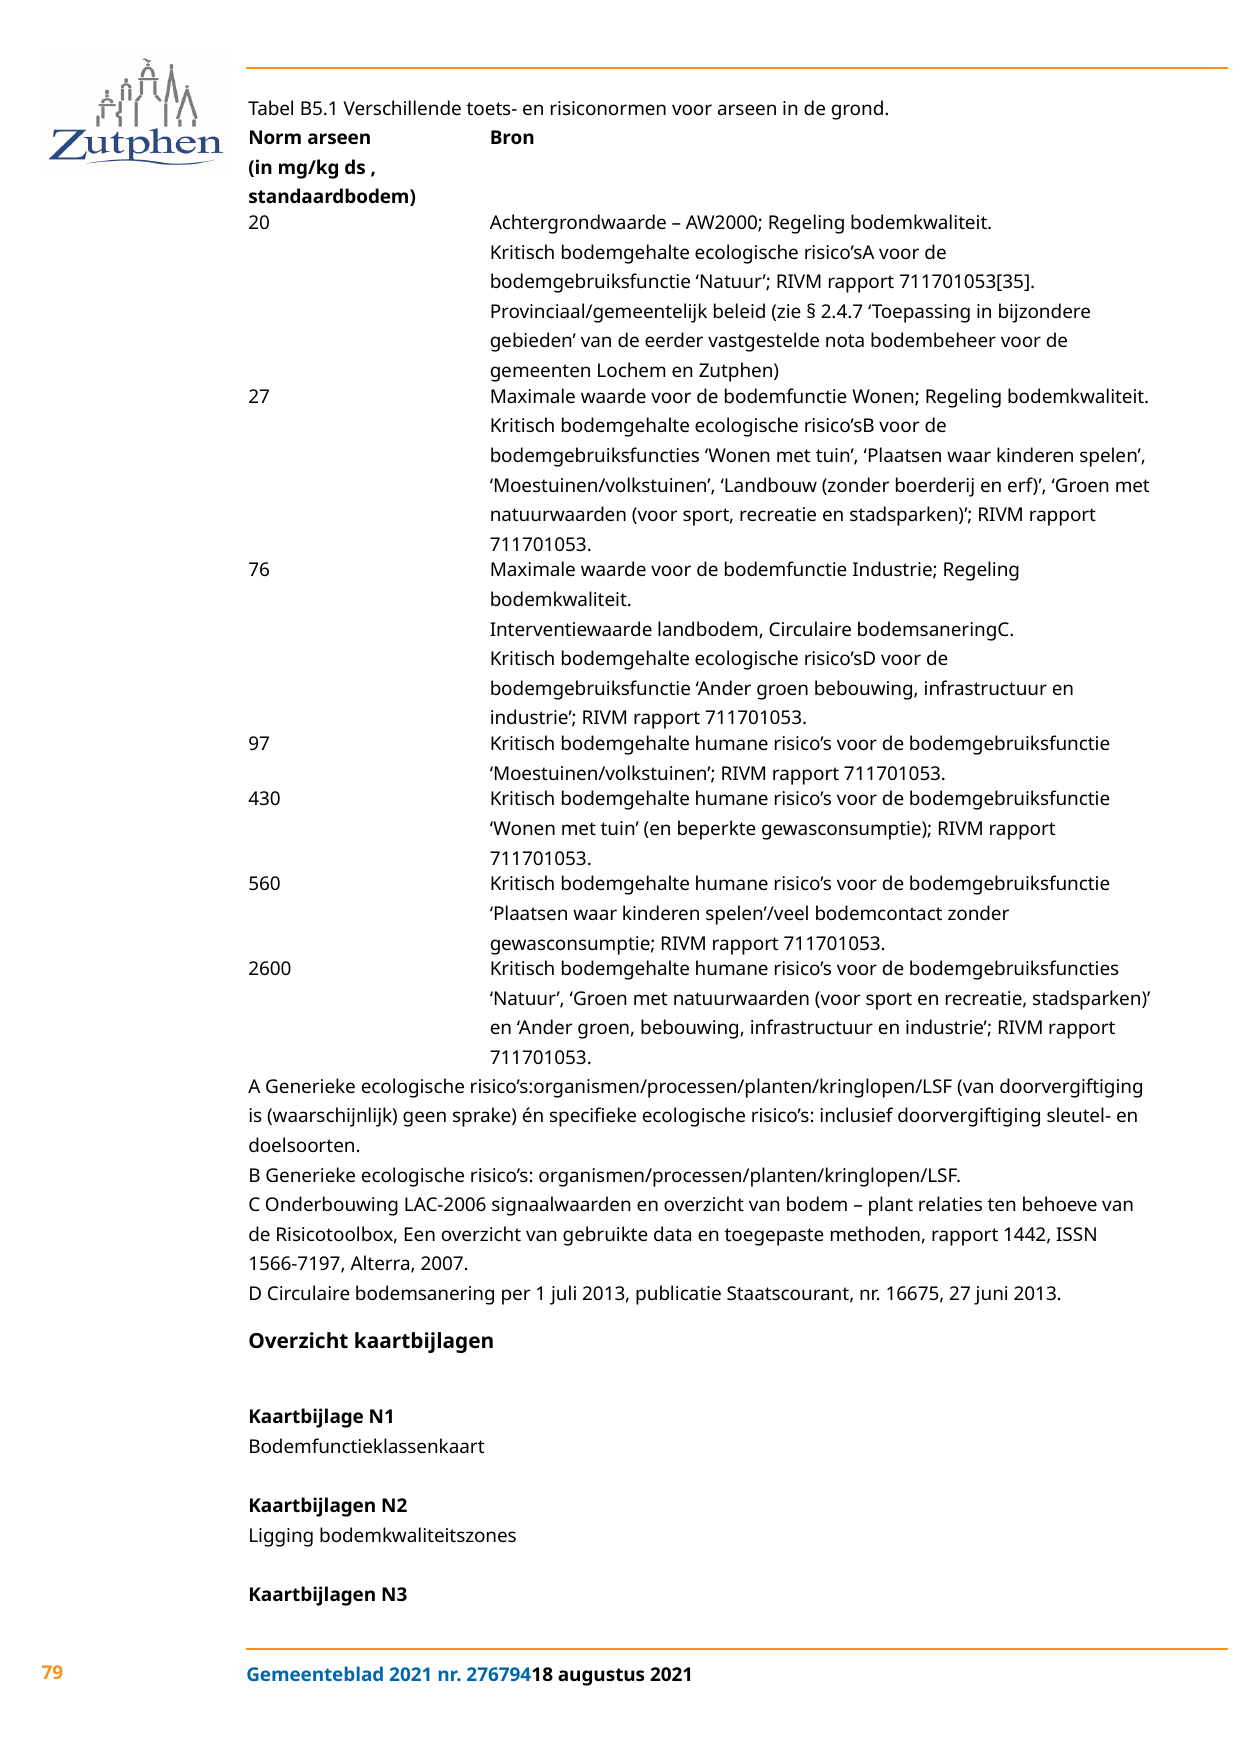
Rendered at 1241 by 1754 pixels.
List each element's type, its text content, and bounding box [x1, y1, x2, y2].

text Kaartbijlage N1 [248, 1403, 1152, 1429]
table_header Bron [490, 125, 1152, 209]
picture [41, 47, 231, 172]
table_cell Kritisch bodemgehalte humane risico’s voor de bodemgebruiksfunctie ‘Wonen met tuin’ (en beperkte gewasconsumptie); RIVM rapport 711701053. [490, 786, 1152, 871]
table_cell Kritisch bodemgehalte humane risico’s voor de bodemgebruiksfuncties ‘Natuur’, ‘Groen met natuurwaarden (voor sport en recreatie, stadsparken)’ en ‘Ander groen, bebouwing, infrastructuur en industrie’; RIVM rapport 711701053. [490, 955, 1152, 1070]
table_cell Maximale waarde voor de bodemfunctie Wonen; Regeling bodemkwaliteit. Kritisch bodemgehalte ecologische risico’sB voor de bodemgebruiksfuncties ‘Wonen met tuin’, ‘Plaatsen waar kinderen spelen’, ‘Moestuinen/volkstuinen’, ‘Landbouw (zonder boerderij en erf)’, ‘Groen met natuurwaarden (voor sport, recreatie en stadsparken)’; RIVM rapport 711701053. [490, 383, 1152, 557]
table_cell 97 [248, 730, 489, 786]
text Ligging bodemkwaliteitszones [248, 1522, 1152, 1548]
table_cell Kritisch bodemgehalte humane risico’s voor de bodemgebruiksfunctie ‘Moestuinen/volkstuinen’; RIVM rapport 711701053. [490, 730, 1152, 786]
table_cell Maximale waarde voor de bodemfunctie Industrie; Regeling bodemkwaliteit. Interventiewaarde landbodem, Circulaire bodemsaneringC. Kritisch bodemgehalte ecologische risico’sD voor de bodemgebruiksfunctie ‘Ander groen bebouwing, infrastructuur en industrie’; RIVM rapport 711701053. [490, 557, 1152, 730]
table_cell Achtergrondwaarde – AW2000; Regeling bodemkwaliteit. Kritisch bodemgehalte ecologische risico’sA voor de bodemgebruiksfunctie ‘Natuur’; RIVM rapport 711701053[35]. Provinciaal/gemeentelijk beleid (zie § 2.4.7 ‘Toepassing in bijzondere gebieden’ van de eerder vastgestelde nota bodembeheer voor de gemeenten Lochem en Zutphen) [490, 209, 1152, 383]
text Kaartbijlagen N3 [248, 1581, 1152, 1607]
text Kaartbijlagen N2 [248, 1492, 1152, 1518]
table_cell 27 [248, 383, 489, 557]
table_header Norm arseen (in mg/kg ds , standaardbodem) [248, 125, 489, 209]
text Bodemfunctieklassenkaart [248, 1433, 1152, 1459]
text B Generieke ecologische risico’s: organismen/processen/planten/kringlopen/LSF. [248, 1162, 1152, 1188]
table_cell 76 [248, 557, 489, 730]
table_cell 430 [248, 786, 489, 871]
table_cell 560 [248, 871, 489, 955]
text A Generieke ecologische risico’s:organismen/processen/planten/kringlopen/LSF (van doorvergiftiging is (waarschijnlijk) geen sprake) én specifieke ecologische risico’s: inclusief doorvergiftiging sleutel- en doelsoorten. [248, 1073, 1152, 1158]
table_cell 2600 [248, 955, 489, 1070]
text D Circulaire bodemsanering per 1 juli 2013, publicatie Staatscourant, nr. 16675, 27 juni 2013. [248, 1280, 1152, 1306]
table_cell Kritisch bodemgehalte humane risico’s voor de bodemgebruiksfunctie ‘Plaatsen waar kinderen spelen’/veel bodemcontact zonder gewasconsumptie; RIVM rapport 711701053. [490, 871, 1152, 955]
text Overzicht kaartbijlagen [248, 1326, 1152, 1354]
table_cell 20 [248, 209, 489, 383]
text C Onderbouwing LAC-2006 signaalwaarden en overzicht van bodem – plant relaties ten behoeve van de Risicotoolbox, Een overzicht van gebruikte data en toegepaste methoden, rapport 1442, ISSN 1566-7197, Alterra, 2007. [248, 1191, 1152, 1276]
text Tabel B5.1 Verschillende toets- en risiconormen voor arseen in de grond. [248, 95, 1152, 121]
